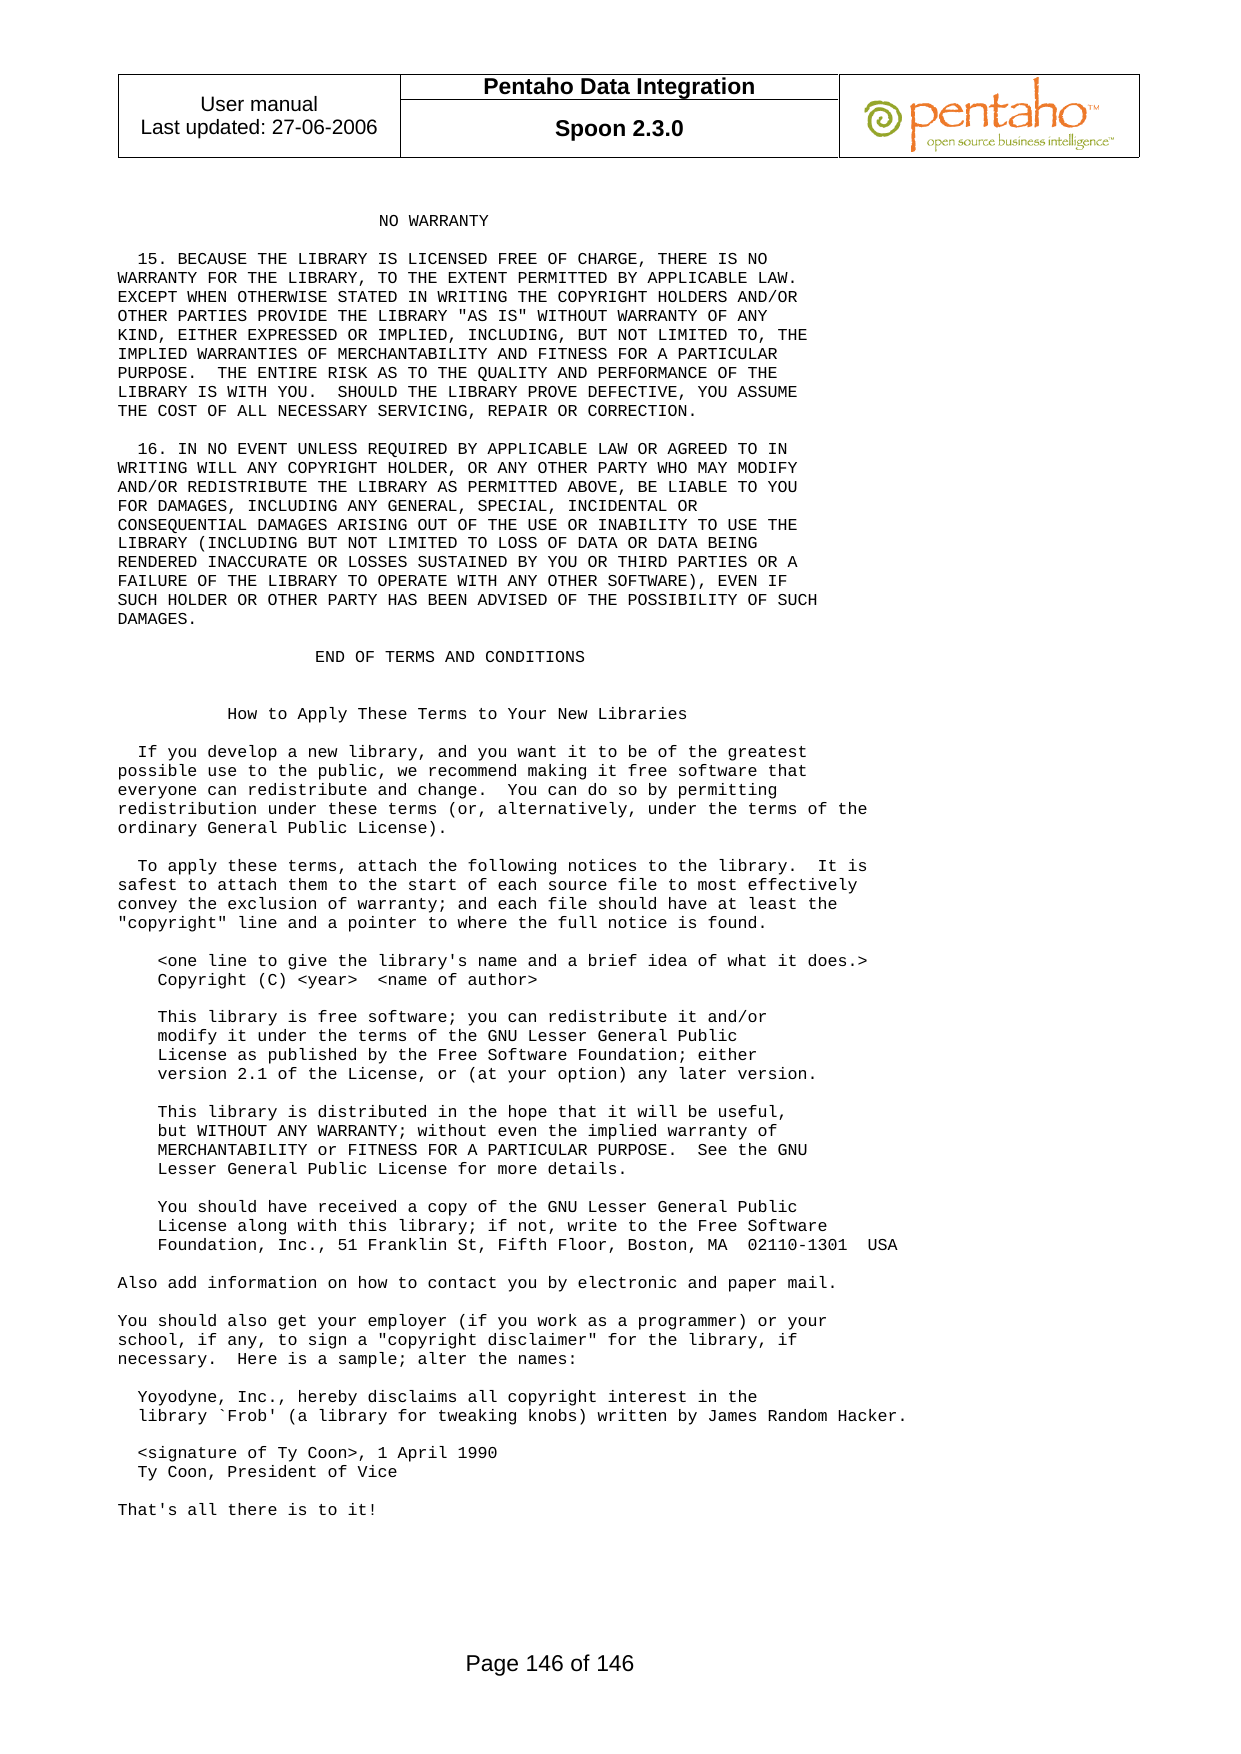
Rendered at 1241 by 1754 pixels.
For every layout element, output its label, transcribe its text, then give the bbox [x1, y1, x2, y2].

text How to Apply These Terms to Your New Libraries If you develop a new library, and you want it to be of the greatest possible use to the public, we recommend making it free software that everyone can redistribute and change. You can do so by permitting redistribution under these terms (or, alternatively, under the terms of the ordinary General Public License). To apply these terms, attach the following notices to the library. It is safest to attach them to the start of each source file to most effectively convey the exclusion of warranty; and each file should have at least the "copyright" line and a pointer to where the full notice is found. <one line to give the library's name and a brief idea of what it does.> Copyright (C) <year> <name of author> This library is free software; you can redistribute it and/or modify it under the terms of the GNU Lesser General Public License as published by the Free Software Foundation; either version 2.1 of the License, or (at your option) any later version. This library is distributed in the hope that it will be useful, but WITHOUT ANY WARRANTY; without even the implied warranty of MERCHANTABILITY or FITNESS FOR A PARTICULAR PURPOSE. See the GNU Lesser General Public License for more details. You should have received a copy of the GNU Lesser General Public License along with this library; if not, write to the Free Software Foundation, Inc., 51 Franklin St, Fifth Floor, Boston, MA 02110-1301 USA Also add information on how to contact you by electronic and paper mail. You should also get your employer (if you work as a programmer) or your school, if any, to sign a "copyright disclaimer" for the library, if necessary. Here is a sample; alter the names: Yoyodyne, Inc., hereby disclaims all copyright interest in the library `Frob' (a library for tweaking knobs) written by James Random Hacker. <signature of Ty Coon>, 1 April 1990 Ty Coon, President of Vice That's all there is to it! [117, 668, 1137, 1597]
text NO WARRANTY 15. BECAUSE THE LIBRARY IS LICENSED FREE OF CHARGE, THERE IS NO WARRANTY FOR THE LIBRARY, TO THE EXTENT PERMITTED BY APPLICABLE LAW. EXCEPT WHEN OTHERWISE STATED IN WRITING THE COPYRIGHT HOLDERS AND/OR OTHER PARTIES PROVIDE THE LIBRARY "AS IS" WITHOUT WARRANTY OF ANY KIND, EITHER EXPRESSED OR IMPLIED, INCLUDING, BUT NOT LIMITED TO, THE IMPLIED WARRANTIES OF MERCHANTABILITY AND FITNESS FOR A PARTICULAR PURPOSE. THE ENTIRE RISK AS TO THE QUALITY AND PERFORMANCE OF THE LIBRARY IS WITH YOU. SHOULD THE LIBRARY PROVE DEFECTIVE, YOU ASSUME THE COST OF ALL NECESSARY SERVICING, REPAIR OR CORRECTION. 16. IN NO EVENT UNLESS REQUIRED BY APPLICABLE LAW OR AGREED TO IN WRITING WILL ANY COPYRIGHT HOLDER, OR ANY OTHER PARTY WHO MAY MODIFY AND/OR REDISTRIBUTE THE LIBRARY AS PERMITTED ABOVE, BE LIABLE TO YOU FOR DAMAGES, INCLUDING ANY GENERAL, SPECIAL, INCIDENTAL OR CONSEQUENTIAL DAMAGES ARISING OUT OF THE USE OR INABILITY TO USE THE LIBRARY (INCLUDING BUT NOT LIMITED TO LOSS OF DATA OR DATA BEING RENDERED INACCURATE OR LOSSES SUSTAINED BY YOU OR THIRD PARTIES OR A FAILURE OF THE LIBRARY TO OPERATE WITH ANY OTHER SOFTWARE), EVEN IF SUCH HOLDER OR OTHER PARTY HAS BEEN ADVISED OF THE POSSIBILITY OF SUCH DAMAGES. END OF TERMS AND CONDITIONS [117, 213, 1137, 668]
